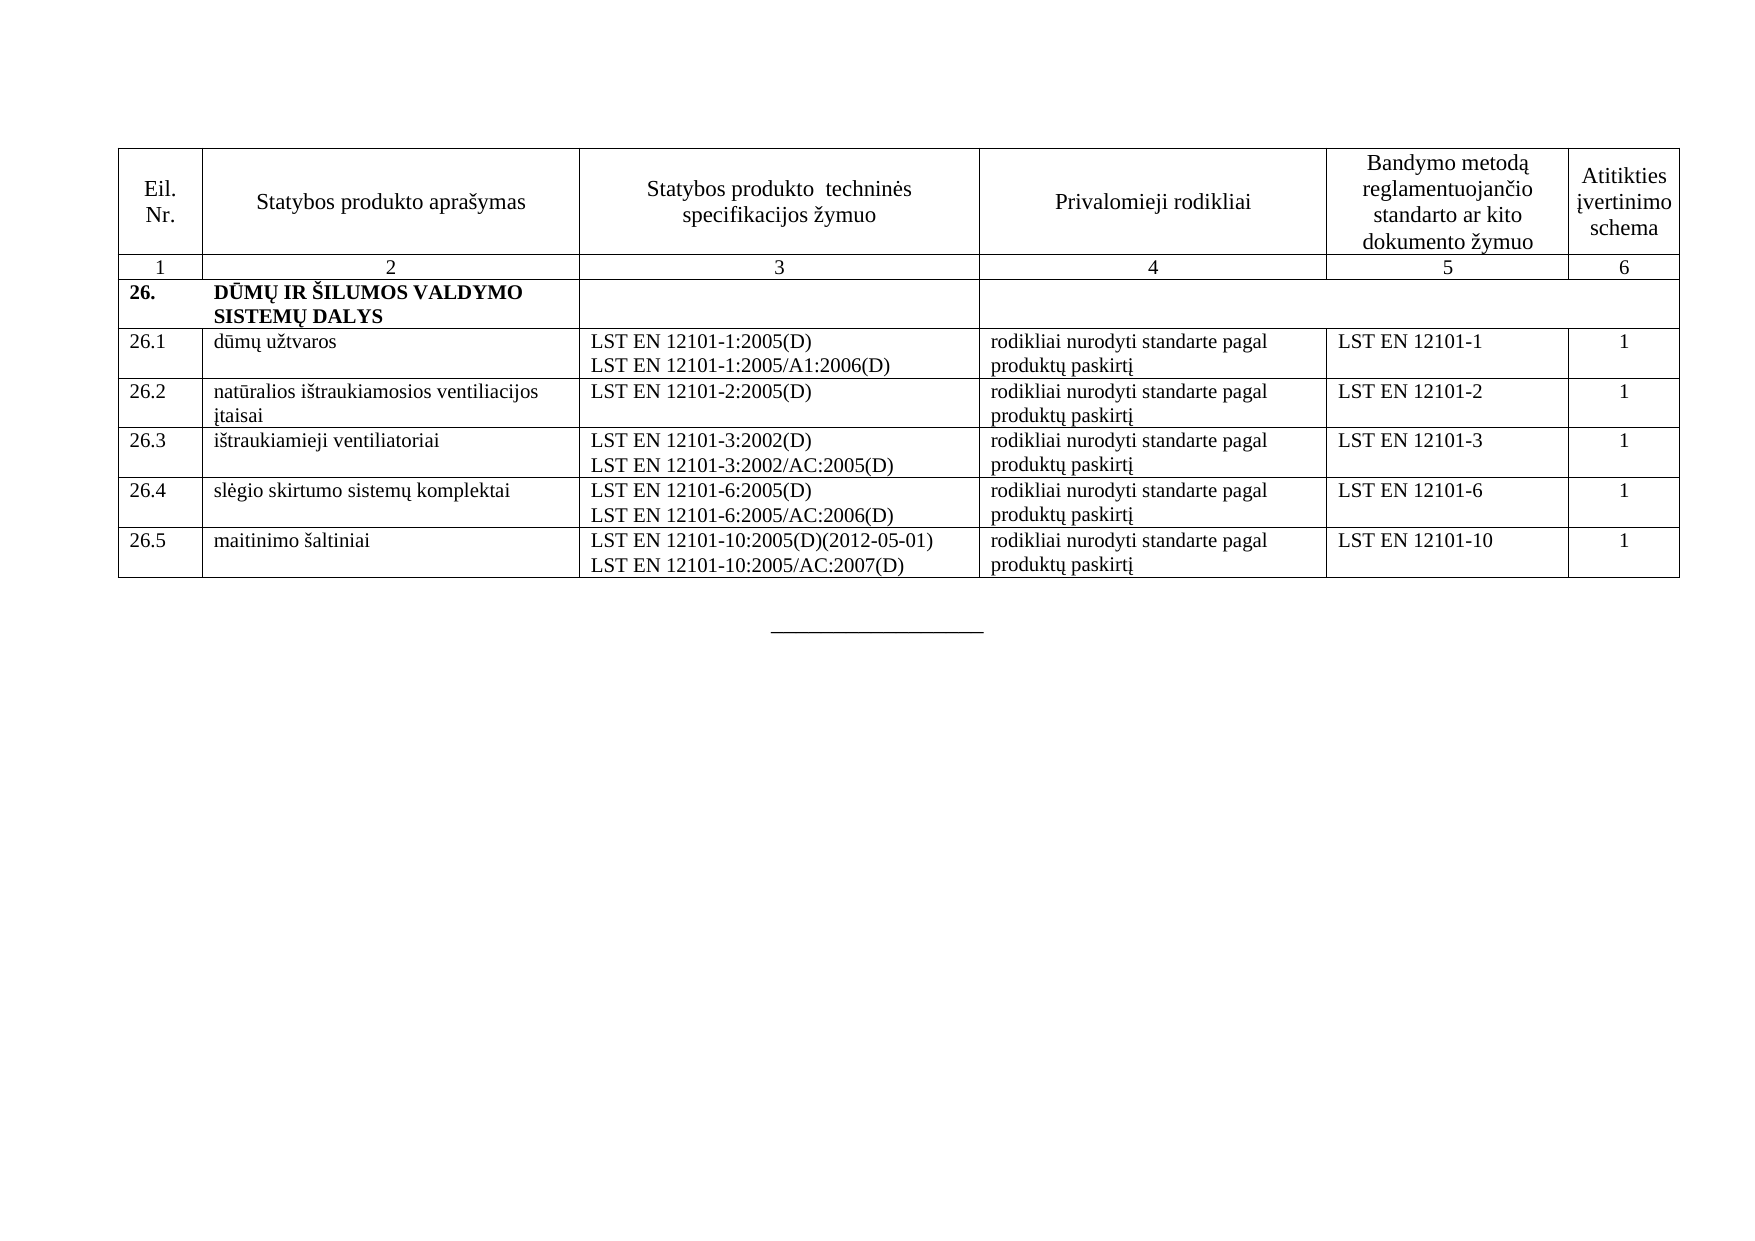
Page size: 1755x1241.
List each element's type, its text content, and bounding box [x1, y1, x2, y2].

table_header Eil. Nr. [119, 149, 202, 254]
table_cell [1569, 280, 1679, 328]
table_cell LST EN 12101-3 [1327, 428, 1568, 477]
table_cell dūmų užtvaros [203, 329, 579, 377]
table_cell rodikliai nurodyti standarte pagal produktų paskirtį [980, 528, 1326, 577]
table_cell LST EN 12101-6:2005(D) [580, 478, 979, 502]
table_cell LST EN 12101-2:2005(D) [580, 379, 979, 427]
table_cell 6 [1569, 255, 1679, 279]
table_cell slėgio skirtumo sistemų komplektai [203, 478, 579, 527]
table_cell 26.3 [119, 428, 202, 477]
table_cell LST EN 12101-10:2005/AC:2007(D) [580, 552, 979, 577]
table_cell LST EN 12101-10:2005(D)(2012-05-01) [580, 528, 979, 552]
table_cell LST EN 12101-6:2005/AC:2006(D) [580, 502, 979, 527]
table_cell LST EN 12101-2 [1327, 379, 1568, 427]
table_header Atitikties įvertinimo schema [1569, 149, 1679, 254]
table_cell 3 [580, 255, 979, 279]
table_cell 26.2 [119, 379, 202, 427]
table_cell LST EN 12101-6 [1327, 478, 1568, 527]
table_cell [1327, 280, 1569, 328]
table_cell 1 [1569, 428, 1679, 477]
table_cell LST EN 12101-10 [1327, 528, 1568, 577]
table_cell 1 [1569, 379, 1679, 427]
table_cell LST EN 12101-1:2005/A1:2006(D) [580, 354, 979, 377]
table_cell ištraukiamieji ventiliatoriai [203, 428, 579, 477]
table_cell 1 [119, 255, 202, 279]
table_cell 1 [1569, 329, 1679, 377]
table_header Statybos produkto aprašymas [203, 149, 579, 254]
table_cell rodikliai nurodyti standarte pagal produktų paskirtį [980, 379, 1326, 427]
table_cell 26.5 [119, 528, 202, 577]
table_cell maitinimo šaltiniai [203, 528, 579, 577]
table_cell LST EN 12101-1 [1327, 329, 1568, 377]
table_cell LST EN 12101-1:2005(D) [580, 329, 979, 353]
text _________________ [118, 607, 1636, 636]
table_cell 1 [1569, 478, 1679, 527]
table_cell natūralios ištraukiamosios ventiliacijos įtaisai [203, 379, 579, 427]
table_cell 26.4 [119, 478, 202, 527]
table_cell 4 [980, 255, 1326, 279]
table_cell 2 [203, 255, 579, 279]
table_cell LST EN 12101-3:2002/AC:2005(D) [580, 452, 979, 477]
table_header Privalomieji rodikliai [980, 149, 1326, 254]
table_cell DŪMŲ IR ŠILUMOS VALDYMO SISTEMŲ DALYS [202, 280, 579, 328]
table_cell 5 [1327, 255, 1568, 279]
table_cell 26. [119, 280, 202, 328]
table_cell 1 [1569, 528, 1679, 577]
table_cell rodikliai nurodyti standarte pagal produktų paskirtį [980, 329, 1326, 377]
table_header Bandymo metodą reglamentuojančio standarto ar kito dokumento žymuo [1327, 149, 1568, 254]
table_cell [980, 280, 1327, 328]
table_cell rodikliai nurodyti standarte pagal produktų paskirtį [980, 428, 1326, 477]
table_cell rodikliai nurodyti standarte pagal produktų paskirtį [980, 478, 1326, 527]
table_cell 26.1 [119, 329, 202, 377]
table_cell [580, 280, 979, 328]
table_cell LST EN 12101-3:2002(D) [580, 428, 979, 452]
table_header Statybos produkto techninės specifikacijos žymuo [580, 149, 979, 254]
